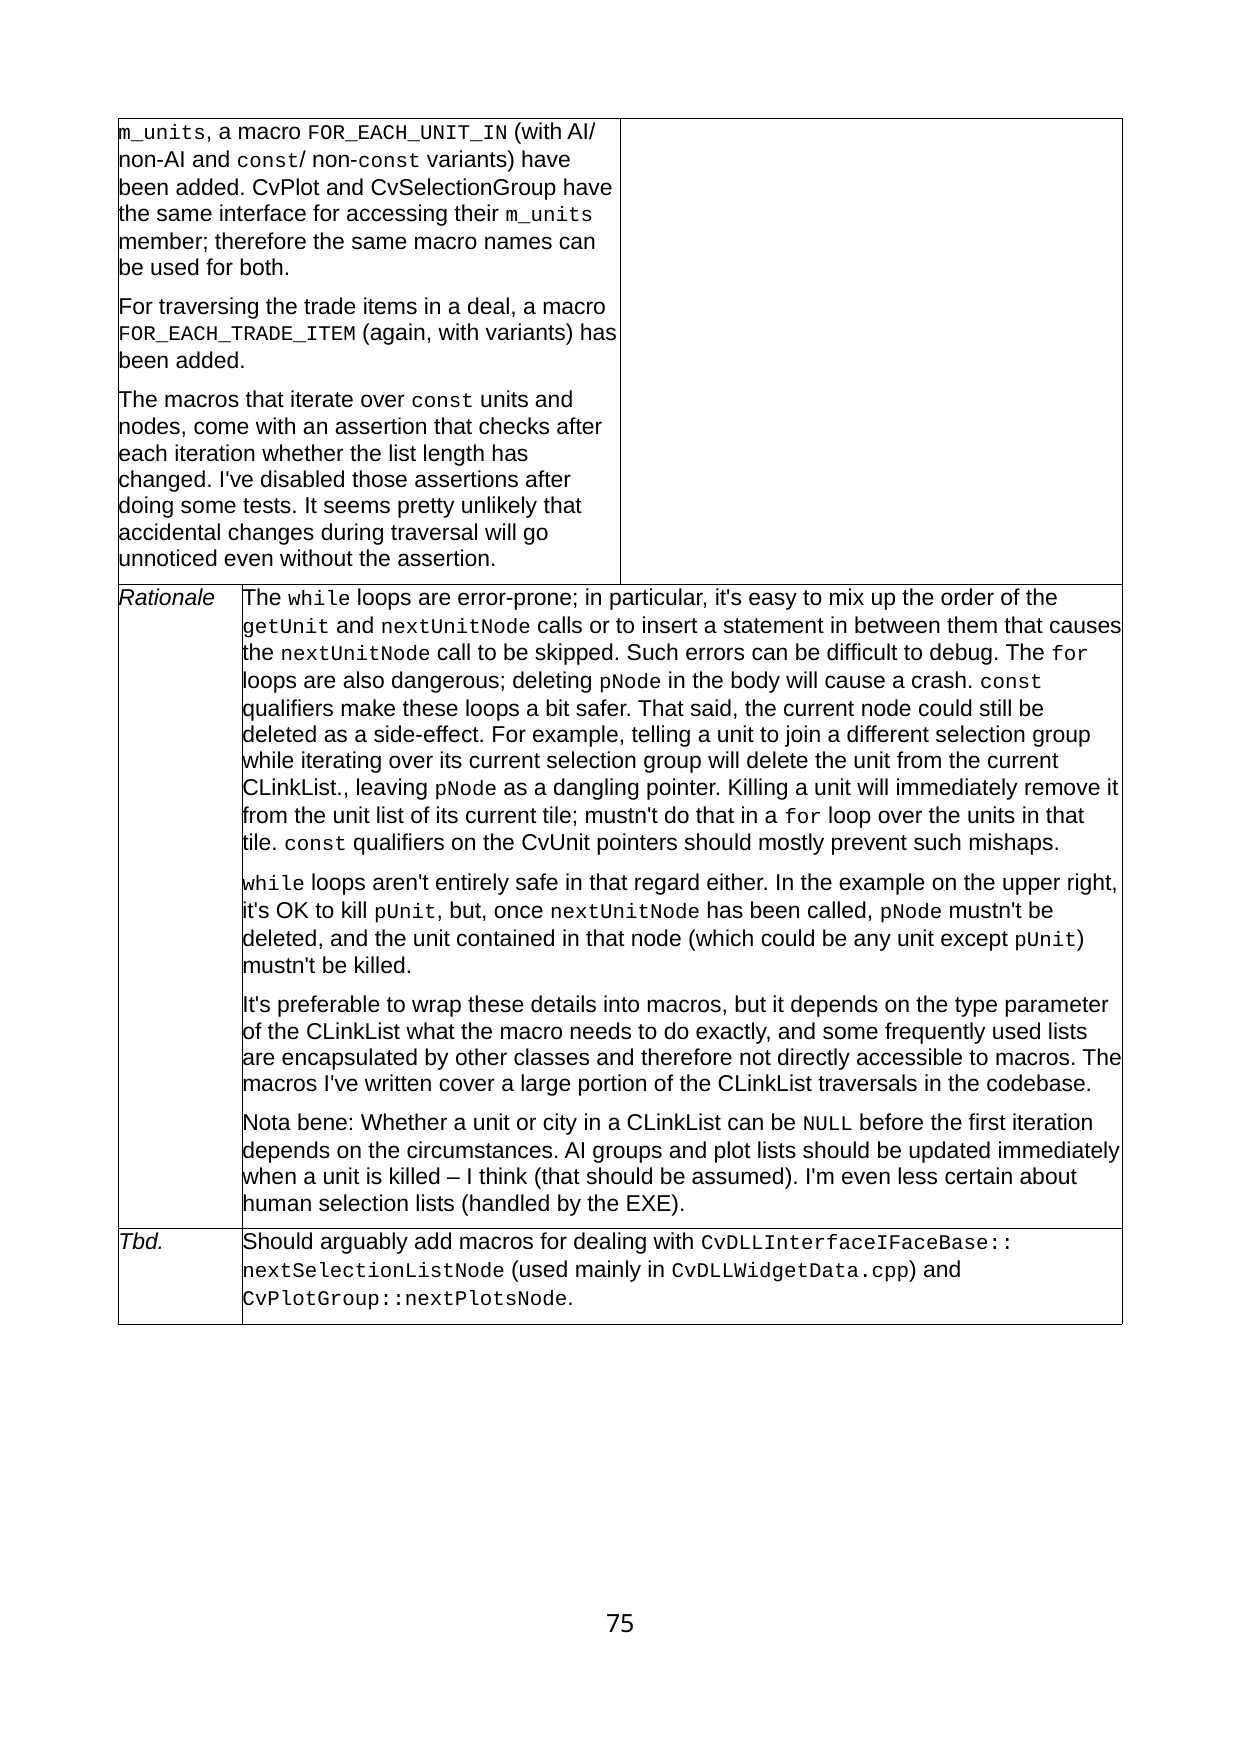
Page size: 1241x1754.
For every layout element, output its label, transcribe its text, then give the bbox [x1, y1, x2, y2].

table_cell m_units, a macro FOR_EACH_UNIT_IN (with AI/ non-AI and const/ non-const variants) have been added. CvPlot and CvSelectionGroup have the same interface for accessing their m_units member; therefore the same macro names can be used for both. For traversing the trade items in a deal, a macro FOR_EACH_TRADE_ITEM (again, with variants) has been added. The macros that iterate over const units and nodes, come with an assertion that checks after each iteration whether the list length has changed. I've disabled those assertions after doing some tests. It seems pretty unlikely that accidental changes during traversal will go unnoticed even without the assertion. [119, 119, 620, 584]
table_cell Rationale [119, 585, 242, 1228]
table_cell Should arguably add macros for dealing with CvDLLInterfaceIFaceBase:: nextSelectionListNode (used mainly in CvDLLWidgetData.cpp) and CvPlotGroup::nextPlotsNode. [243, 1229, 1122, 1324]
table_cell Tbd. [119, 1229, 242, 1324]
table_cell [621, 119, 1122, 584]
table_cell The while loops are error-prone; in particular, it's easy to mix up the order of the getUnit and nextUnitNode calls or to insert a statement in between them that causes the nextUnitNode call to be skipped. Such errors can be difficult to debug. The for loops are also dangerous; deleting pNode in the body will cause a crash. const qualifiers make these loops a bit safer. That said, the current node could still be deleted as a side-effect. For example, telling a unit to join a different selection group while iterating over its current selection group will delete the unit from the current CLinkList., leaving pNode as a dangling pointer. Killing a unit will immediately remove it from the unit list of its current tile; mustn't do that in a for loop over the units in that tile. const qualifiers on the CvUnit pointers should mostly prevent such mishaps. while loops aren't entirely safe in that regard either. In the example on the upper right, it's OK to kill pUnit, but, once nextUnitNode has been called, pNode mustn't be deleted, and the unit contained in that node (which could be any unit except pUnit) mustn't be killed. It's preferable to wrap these details into macros, but it depends on the type parameter of the CLinkList what the macro needs to do exactly, and some frequently used lists are encapsulated by other classes and therefore not directly accessible to macros. The macros I've written cover a large portion of the CLinkList traversals in the codebase. Nota bene: Whether a unit or city in a CLinkList can be NULL before the first iteration depends on the circumstances. AI groups and plot lists should be updated immediately when a unit is killed – I think (that should be assumed). I'm even less certain about human selection lists (handled by the EXE). [243, 585, 1122, 1228]
